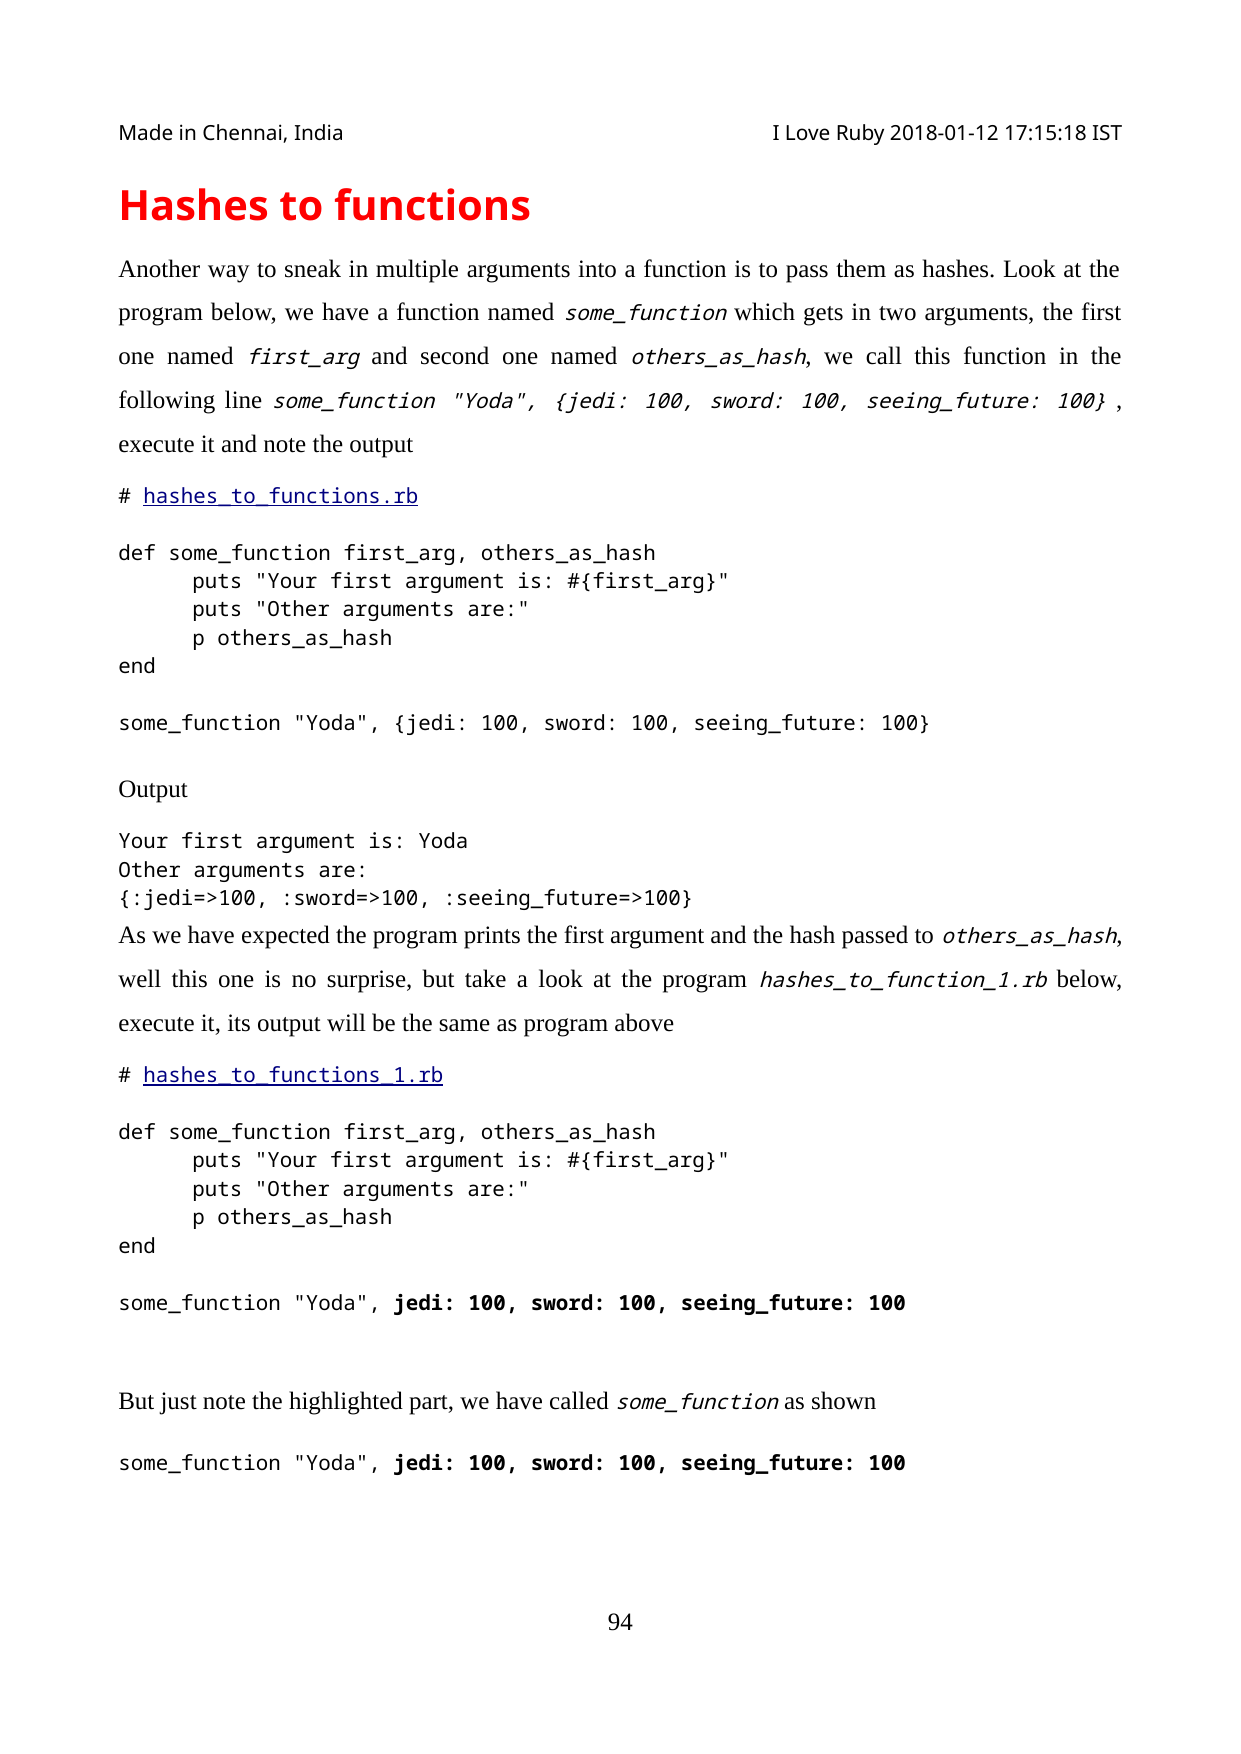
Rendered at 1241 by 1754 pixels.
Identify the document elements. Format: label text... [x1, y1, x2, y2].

subtitle Hashes to functions [118, 176, 1122, 233]
text p others_as_hash [118, 623, 1122, 651]
text p others_as_hash [118, 1202, 1122, 1231]
text def some_function first_arg, others_as_hash [118, 538, 1122, 566]
text Other arguments are: [118, 855, 1122, 883]
text def some_function first_arg, others_as_hash [118, 1117, 1122, 1146]
text # hashes_to_functions.rb [118, 481, 1122, 509]
text Output [118, 774, 1122, 803]
text {:jedi=>100, :sword=>100, :seeing_future=>100} [118, 883, 1122, 912]
text Another way to sneak in multiple arguments into a function is to pass them as hashes. Look at the program below, we have a function named some_function which gets in two arguments, the first one named first_arg and second one named others_as_hash, we call this function in the following line some_function "Yoda", {jedi: 100, sword: 100, seeing_future: 100} , execute it and note the output [118, 254, 1122, 458]
text Your first argument is: Yoda [118, 826, 1122, 855]
text puts "Other arguments are:" [118, 594, 1122, 623]
text some_function "Yoda", {jedi: 100, sword: 100, seeing_future: 100} [118, 708, 1122, 737]
text As we have expected the program prints the first argument and the hash passed to others_as_hash, well this one is no surprise, but take a look at the program hashes_to_function_1.rb below, execute it, its output will be the same as program above [118, 921, 1122, 1037]
text But just note the highlighted part, we have called some_function as shown [118, 1386, 1122, 1415]
text end [118, 651, 1122, 680]
text puts "Other arguments are:" [118, 1174, 1122, 1202]
text puts "Your first argument is: #{first_arg}" [118, 566, 1122, 594]
text # hashes_to_functions_1.rb [118, 1060, 1122, 1089]
text puts "Your first argument is: #{first_arg}" [118, 1146, 1122, 1174]
text end [118, 1231, 1122, 1259]
text some_function "Yoda", jedi: 100, sword: 100, seeing_future: 100 [118, 1448, 1122, 1476]
text some_function "Yoda", jedi: 100, sword: 100, seeing_future: 100 [118, 1288, 1122, 1316]
